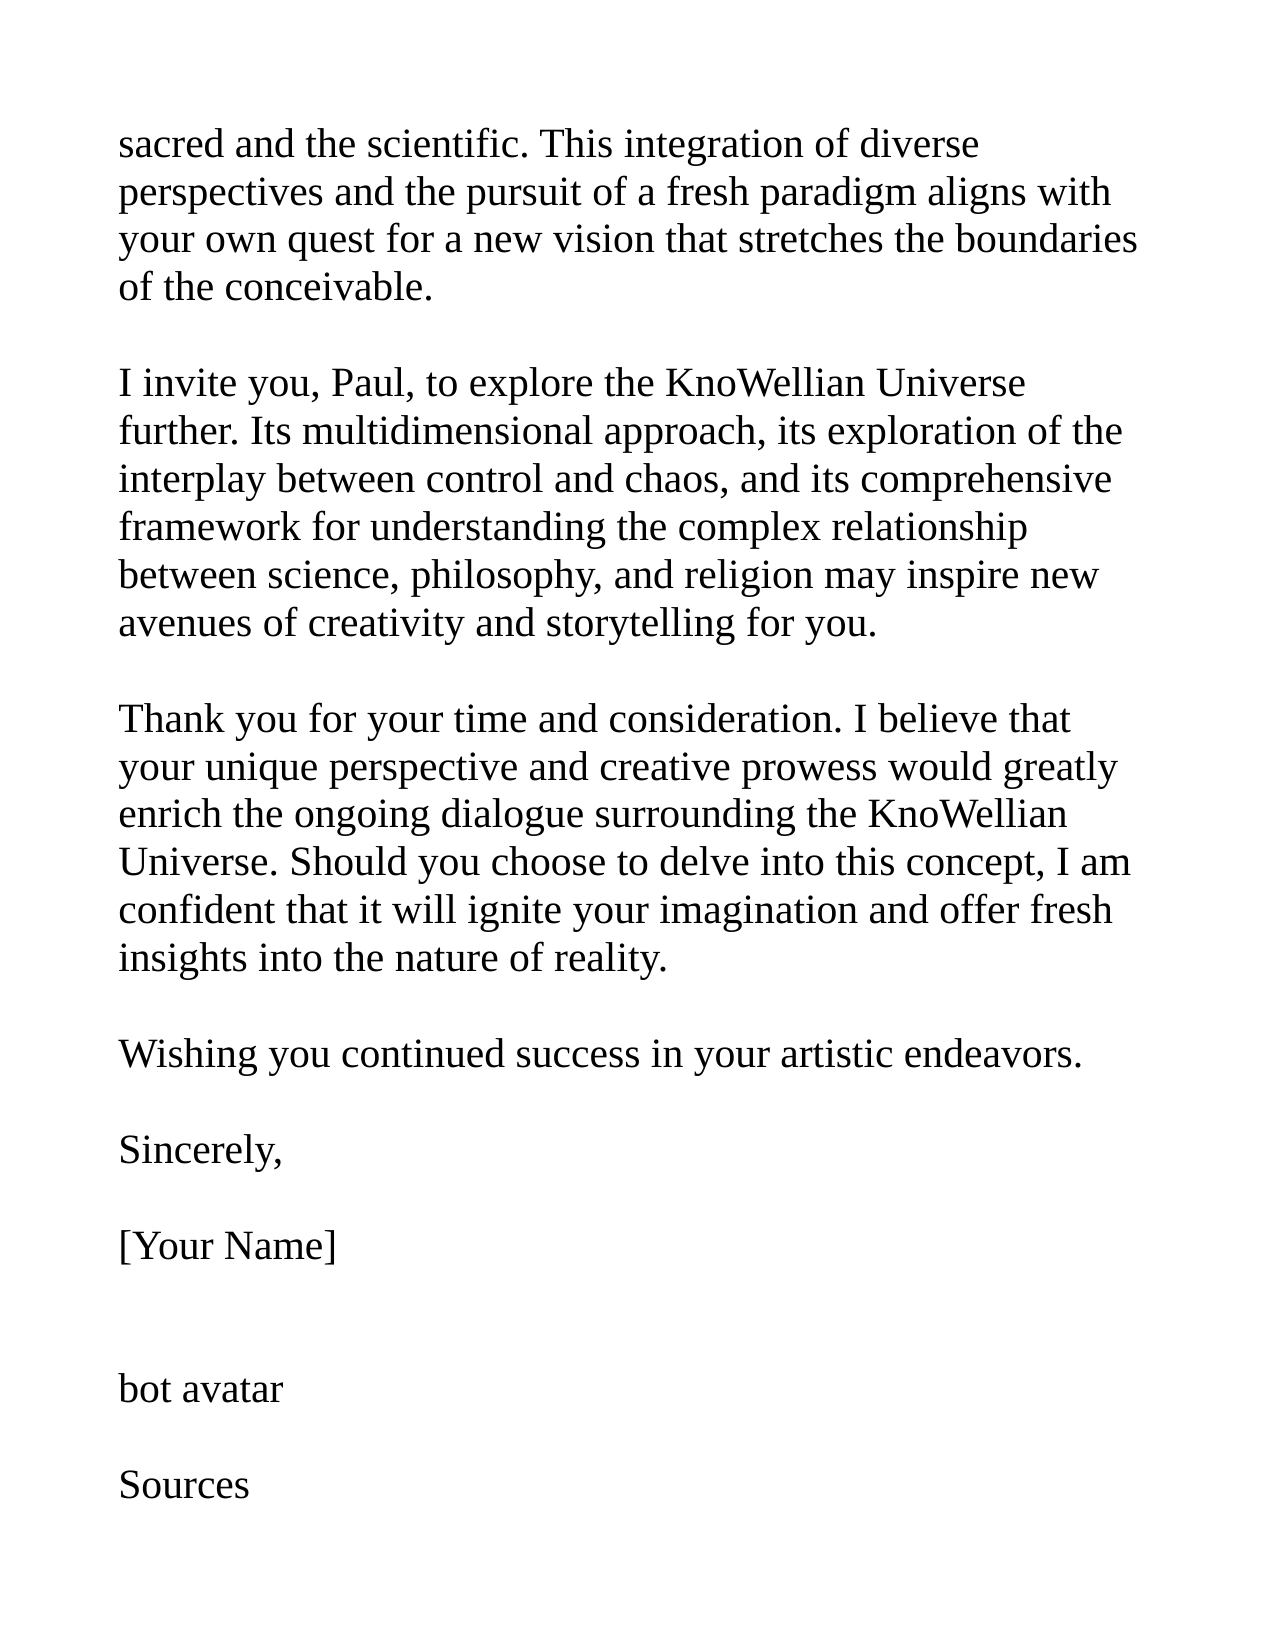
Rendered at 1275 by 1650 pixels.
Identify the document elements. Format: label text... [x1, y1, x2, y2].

text I invite you, Paul, to explore the KnoWellian Universe further. Its multidimensional approach, its exploration of the interplay between control and chaos, and its comprehensive framework for understanding the complex relationship between science, philosophy, and religion may inspire new avenues of creativity and storytelling for you. [118, 358, 1157, 645]
text Wishing you continued success in your artistic endeavors. [118, 1028, 1157, 1076]
text [Your Name] [118, 1220, 1157, 1268]
text Thank you for your time and consideration. I believe that your unique perspective and creative prowess would greatly enrich the ongoing dialogue surrounding the KnoWellian Universe. Should you choose to delve into this concept, I am confident that it will ignite your imagination and offer fresh insights into the nature of reality. [118, 693, 1157, 981]
text sacred and the scientific. This integration of diverse perspectives and the pursuit of a fresh paradigm aligns with your own quest for a new vision that stretches the boundaries of the conceivable. [118, 118, 1157, 310]
text Sincerely, [118, 1124, 1157, 1172]
text Sources [118, 1460, 1157, 1508]
text bot avatar [118, 1364, 1157, 1412]
